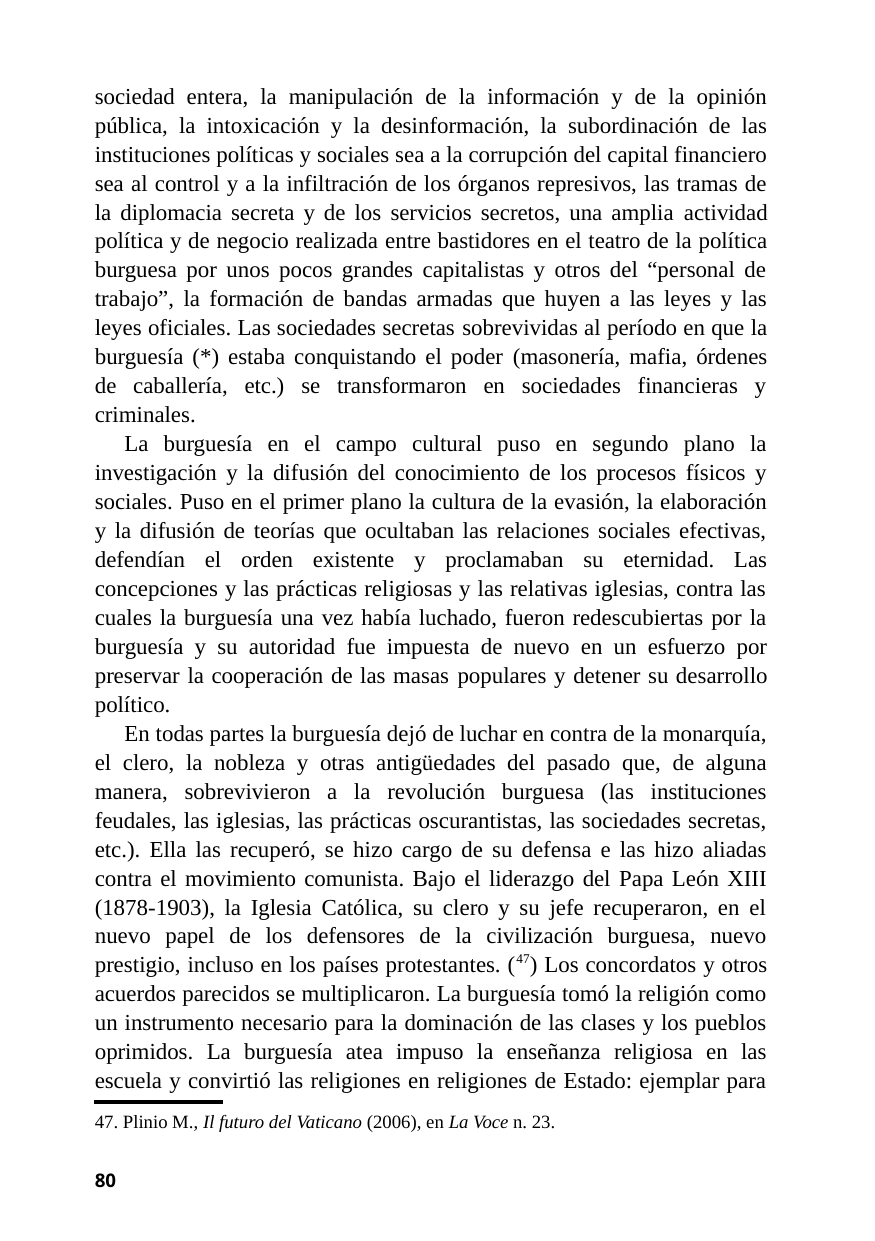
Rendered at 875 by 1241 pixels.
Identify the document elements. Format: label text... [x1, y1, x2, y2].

text Plinio M., Il futuro del Vaticano (2006), en La Voce n. 23. [92, 1108, 771, 1133]
text sociedad entera, la manipulación de la información y de la opinión pública, la intoxicación y la desinformación, la subordinación de las instituciones políticas y sociales sea a la corrupción del capital financiero sea al control y a la infiltración de los órganos represivos, las tramas de la diplomacia secreta y de los servicios secretos, una amplia actividad política y de negocio realizada entre bastidores en el teatro de la política burguesa por unos pocos grandes capitalistas y otros del “personal de trabajo”, la formación de bandas armadas que huyen a las leyes y las leyes oficiales. Las sociedades secretas sobrevividas al período en que la burguesía (*) estaba conquistando el poder (masonería, mafia, órdenes de caballería, etc.) se transformaron en sociedades financieras y criminales. [94, 83, 768, 428]
text En todas partes la burguesía dejó de luchar en contra de la monarquía, el clero, la nobleza y otras antigüedades del pasado que, de alguna manera, sobrevivieron a la revolución burguesa (las instituciones feudales, las iglesias, las prácticas oscurantistas, las sociedades secretas, etc.). Ella las recuperó, se hizo cargo de su defensa e las hizo aliadas contra el movimiento comunista. Bajo el liderazgo del Papa León XIII (1878-1903), la Iglesia Católica, su clero y su jefe recuperaron, en el nuevo papel de los defensores de la civilización burguesa, nuevo prestigio, incluso en los países protestantes. () Los concordatos y otros acuerdos parecidos se multiplicaron. La burguesía tomó la religión como un instrumento necesario para la dominación de las clases y los pueblos oprimidos. La burguesía atea impuso la enseñanza religiosa en las escuela y convirtió las religiones en religiones de Estado: ejemplar para [94, 720, 768, 1094]
text La burguesía en el campo cultural puso en segundo plano la investigación y la difusión del conocimiento de los procesos físicos y sociales. Puso en el primer plano la cultura de la evasión, la elaboración y la difusión de teorías que ocultaban las relaciones sociales efectivas, defendían el orden existente y proclamaban su eternidad. Las concepciones y las prácticas religiosas y las relativas iglesias, contra las cuales la burguesía una vez había luchado, fueron redescubiertas por la burguesía y su autoridad fue impuesta de nuevo en un esfuerzo por preservar la cooperación de las masas populares y detener su desarrollo político. [94, 430, 768, 717]
